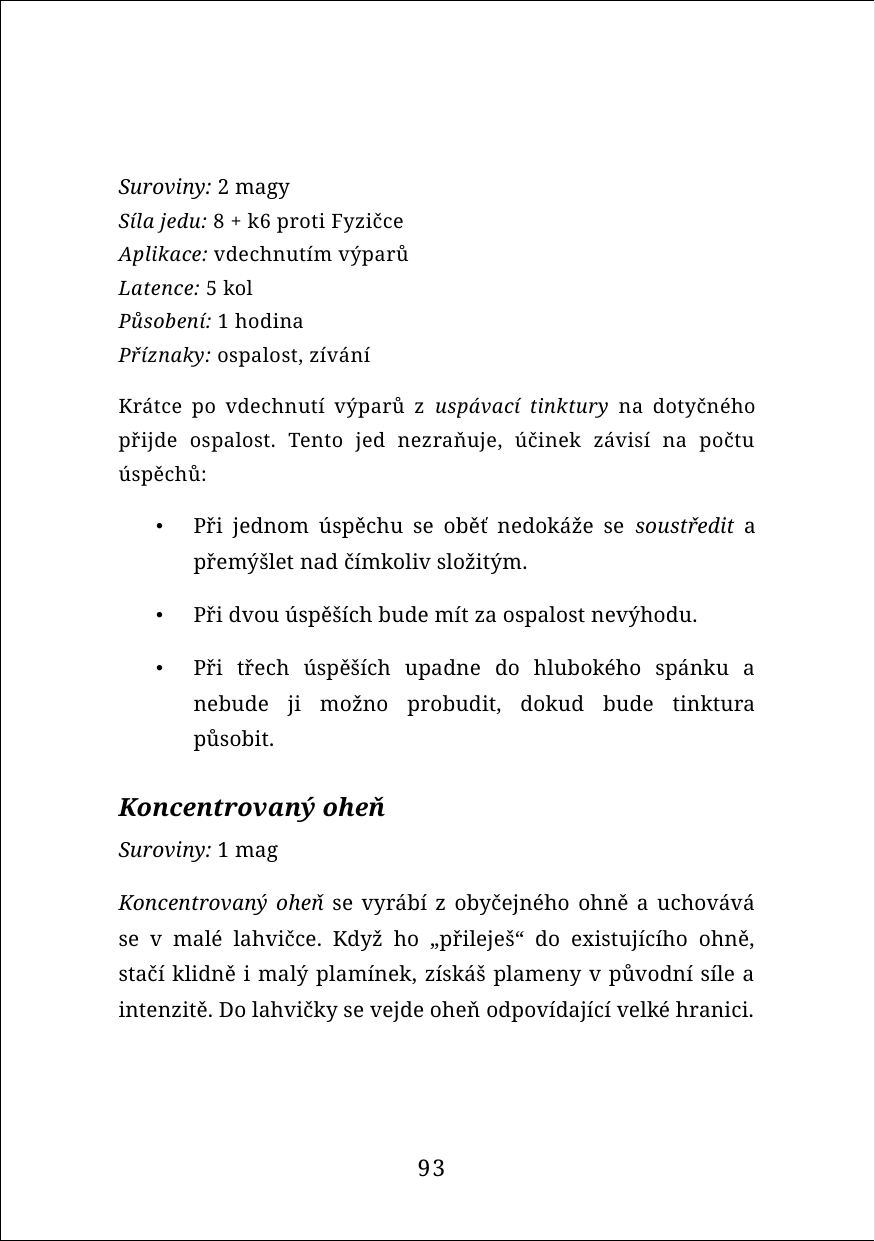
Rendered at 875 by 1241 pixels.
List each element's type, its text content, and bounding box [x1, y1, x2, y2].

text Koncentrovaný oheň se vyrábí z obyčejného ohně a uchovává se v malé lahvičce. Když ho „přileješ“ do existujícího ohně, stačí klidně i malý plamínek, získáš plameny v původní síle a intenzitě. Do lahvičky se vejde oheň odpovídající velké hranici. [118, 888, 756, 1023]
list Při dvou úspěších bude mít za ospalost nevýhodu. [156, 600, 756, 629]
list Při třech úspěších upadne do hlubokého spánku a nebude ji možno probudit, dokud bude tinktura působit. [156, 653, 756, 753]
text Krátce po vdechnutí výparů z uspávací tinktury na dotyčného přijde ospalost. Tento jed nezraňuje, účinek závisí na počtu úspěchů: [118, 393, 756, 487]
text Suroviny: 1 mag [118, 835, 756, 864]
list Při jednom úspěchu se oběť nedokáže se soustředit a přemýšlet nad čímkoliv složitým. [156, 511, 756, 575]
subtitle Koncentrovaný oheň [118, 789, 756, 823]
text Suroviny: 2 magy Síla jedu: 8 + k6 proti Fyzičce Aplikace: vdechnutím výparů Latence: 5 kol Působení: 1 hodina Příznaky: ospalost, zívání [118, 172, 756, 368]
